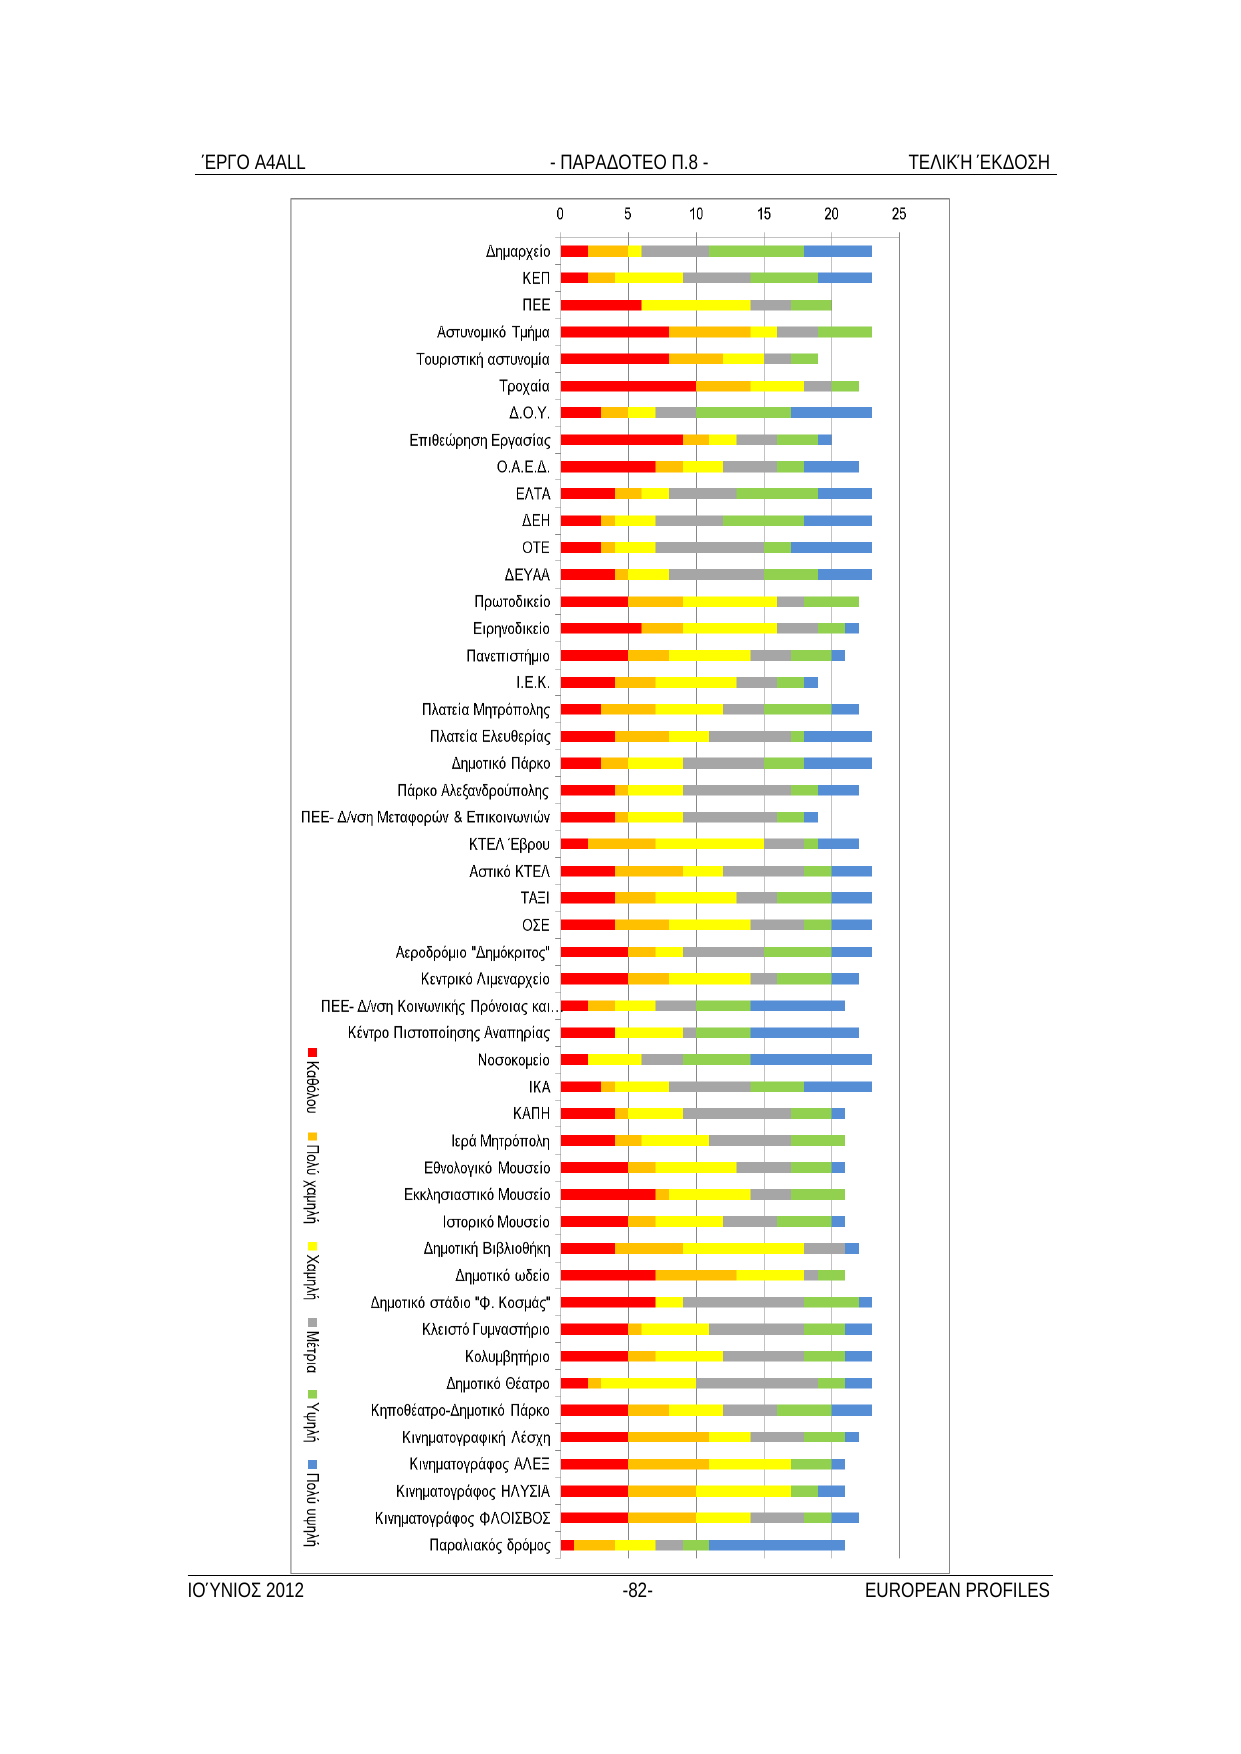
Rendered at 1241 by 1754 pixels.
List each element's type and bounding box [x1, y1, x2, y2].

picture [290, 198, 950, 1574]
